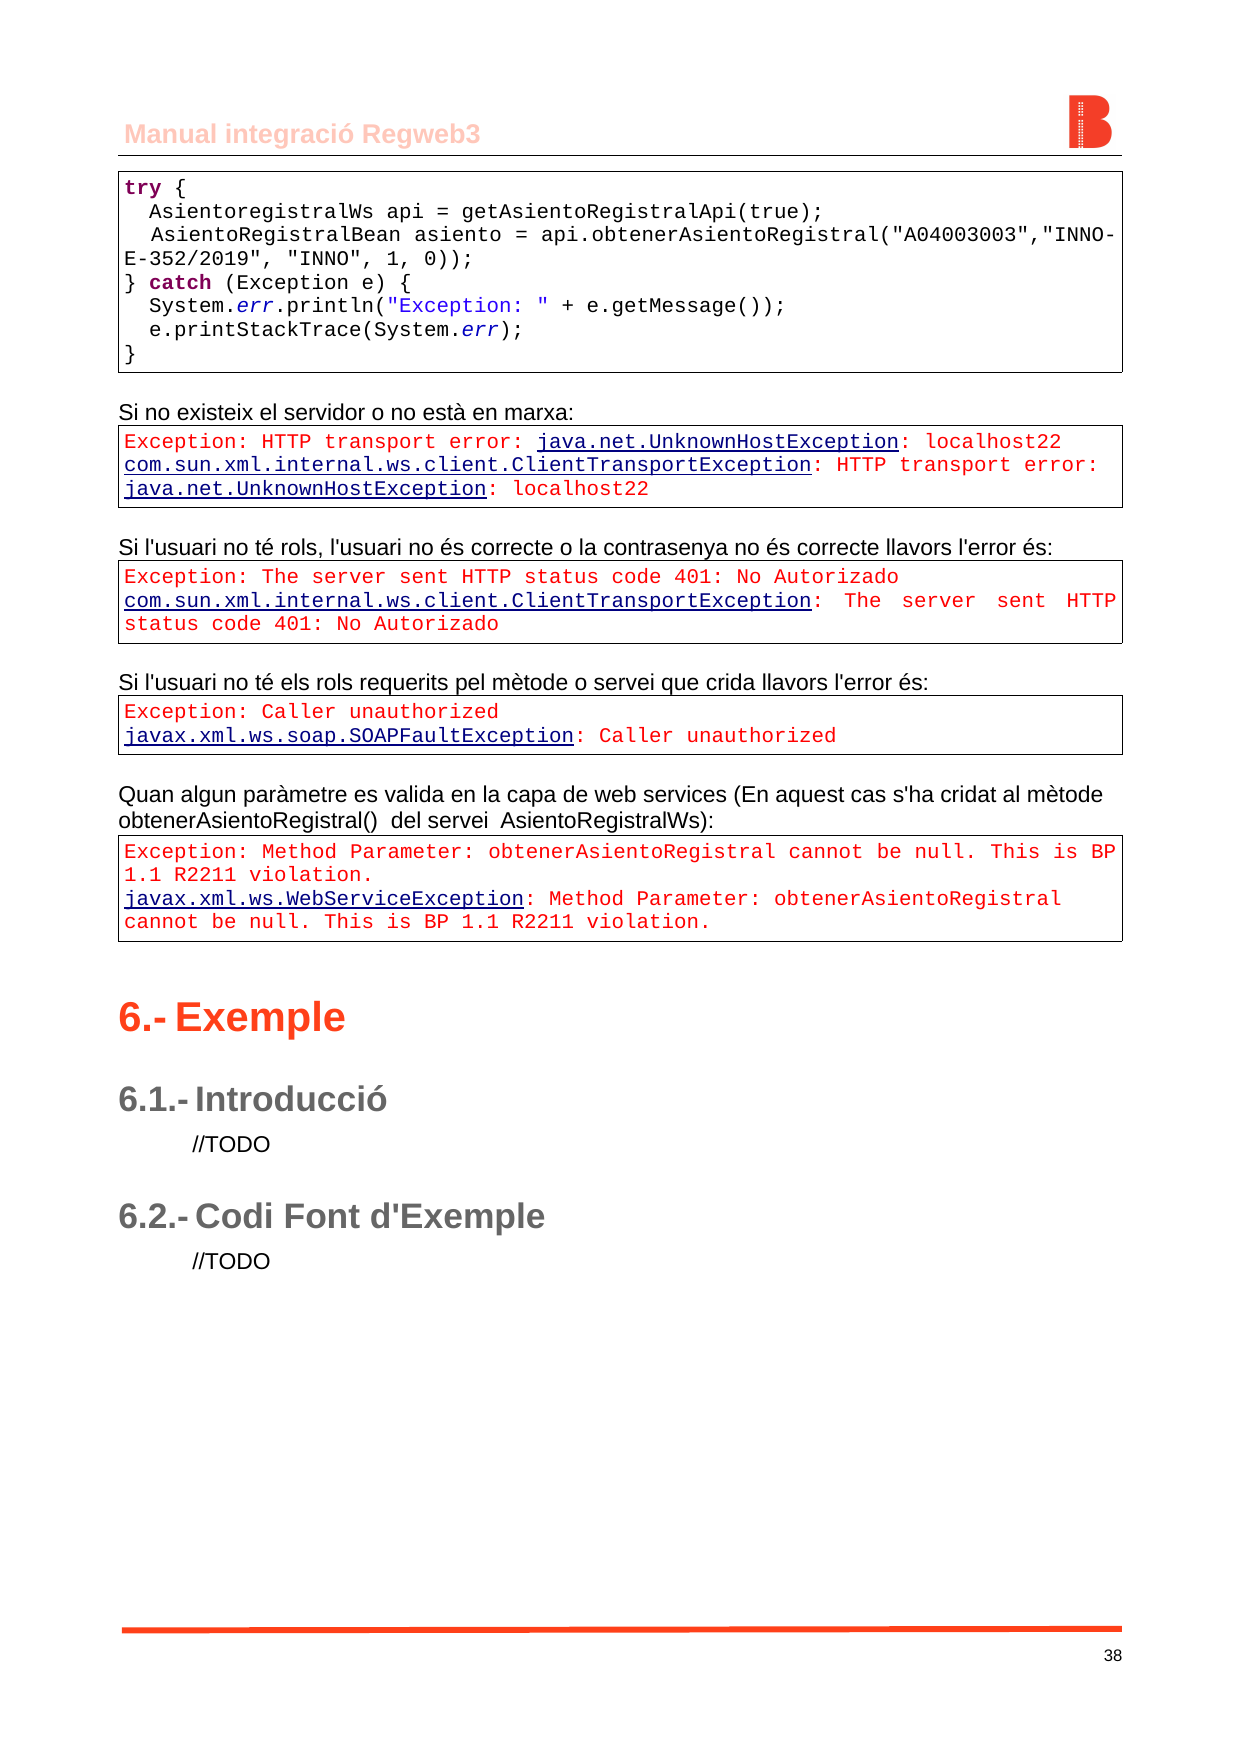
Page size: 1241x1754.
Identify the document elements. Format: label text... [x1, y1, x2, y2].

table_header Exception: HTTP transport error: java.net.UnknownHostException: localhost22 com.sun.xml.internal.ws.client.ClientTransportException: HTTP transport error: java.net.UnknownHostException: localhost22 [119, 426, 1122, 507]
text //TODO [118, 1248, 1122, 1274]
table_header Exception: Method Parameter: obtenerAsientoRegistral cannot be null. This is BP 1.1 R2211 violation. javax.xml.ws.WebServiceException: Method Parameter: obtenerAsientoRegistral cannot be null. This is BP 1.1 R2211 violation. [119, 836, 1122, 941]
text Si no existeix el servidor o no està en marxa: [118, 398, 1122, 425]
subtitle Codi Font d'Exemple [118, 1195, 1122, 1236]
table_header Exception: Caller unauthorized javax.xml.ws.soap.SOAPFaultException: Caller unauthorized [119, 696, 1122, 754]
text Si l'usuari no té els rols requerits pel mètode o servei que crida llavors l'error és: [118, 669, 1122, 695]
subtitle Exemple [118, 992, 1122, 1040]
picture [1063, 94, 1117, 150]
text Quan algun paràmetre es valida en la capa de web services (En aquest cas s'ha cridat al mètode obtenerAsientoRegistral() del servei AsientoRegistralWs): [118, 781, 1122, 835]
subtitle Introducció [118, 1078, 1122, 1118]
table_header Exception: The server sent HTTP status code 401: No Autorizado com.sun.xml.internal.ws.client.ClientTransportException: The server sent HTTP status code 401: No Autorizado [119, 561, 1122, 643]
text //TODO [118, 1131, 1122, 1157]
text Si l'usuari no té rols, l'usuari no és correcte o la contrasenya no és correcte llavors l'error és: [118, 534, 1122, 560]
table_header try { AsientoregistralWs api = getAsientoRegistralApi(true); AsientoRegistralBean asiento = api.obtenerAsientoRegistral("A04003003","INNO-E-352/2019", "INNO", 1, 0)); } catch (Exception e) { System.err.println("Exception: " + e.getMessage()); e.printStackTrace(System.err); } [119, 172, 1122, 372]
